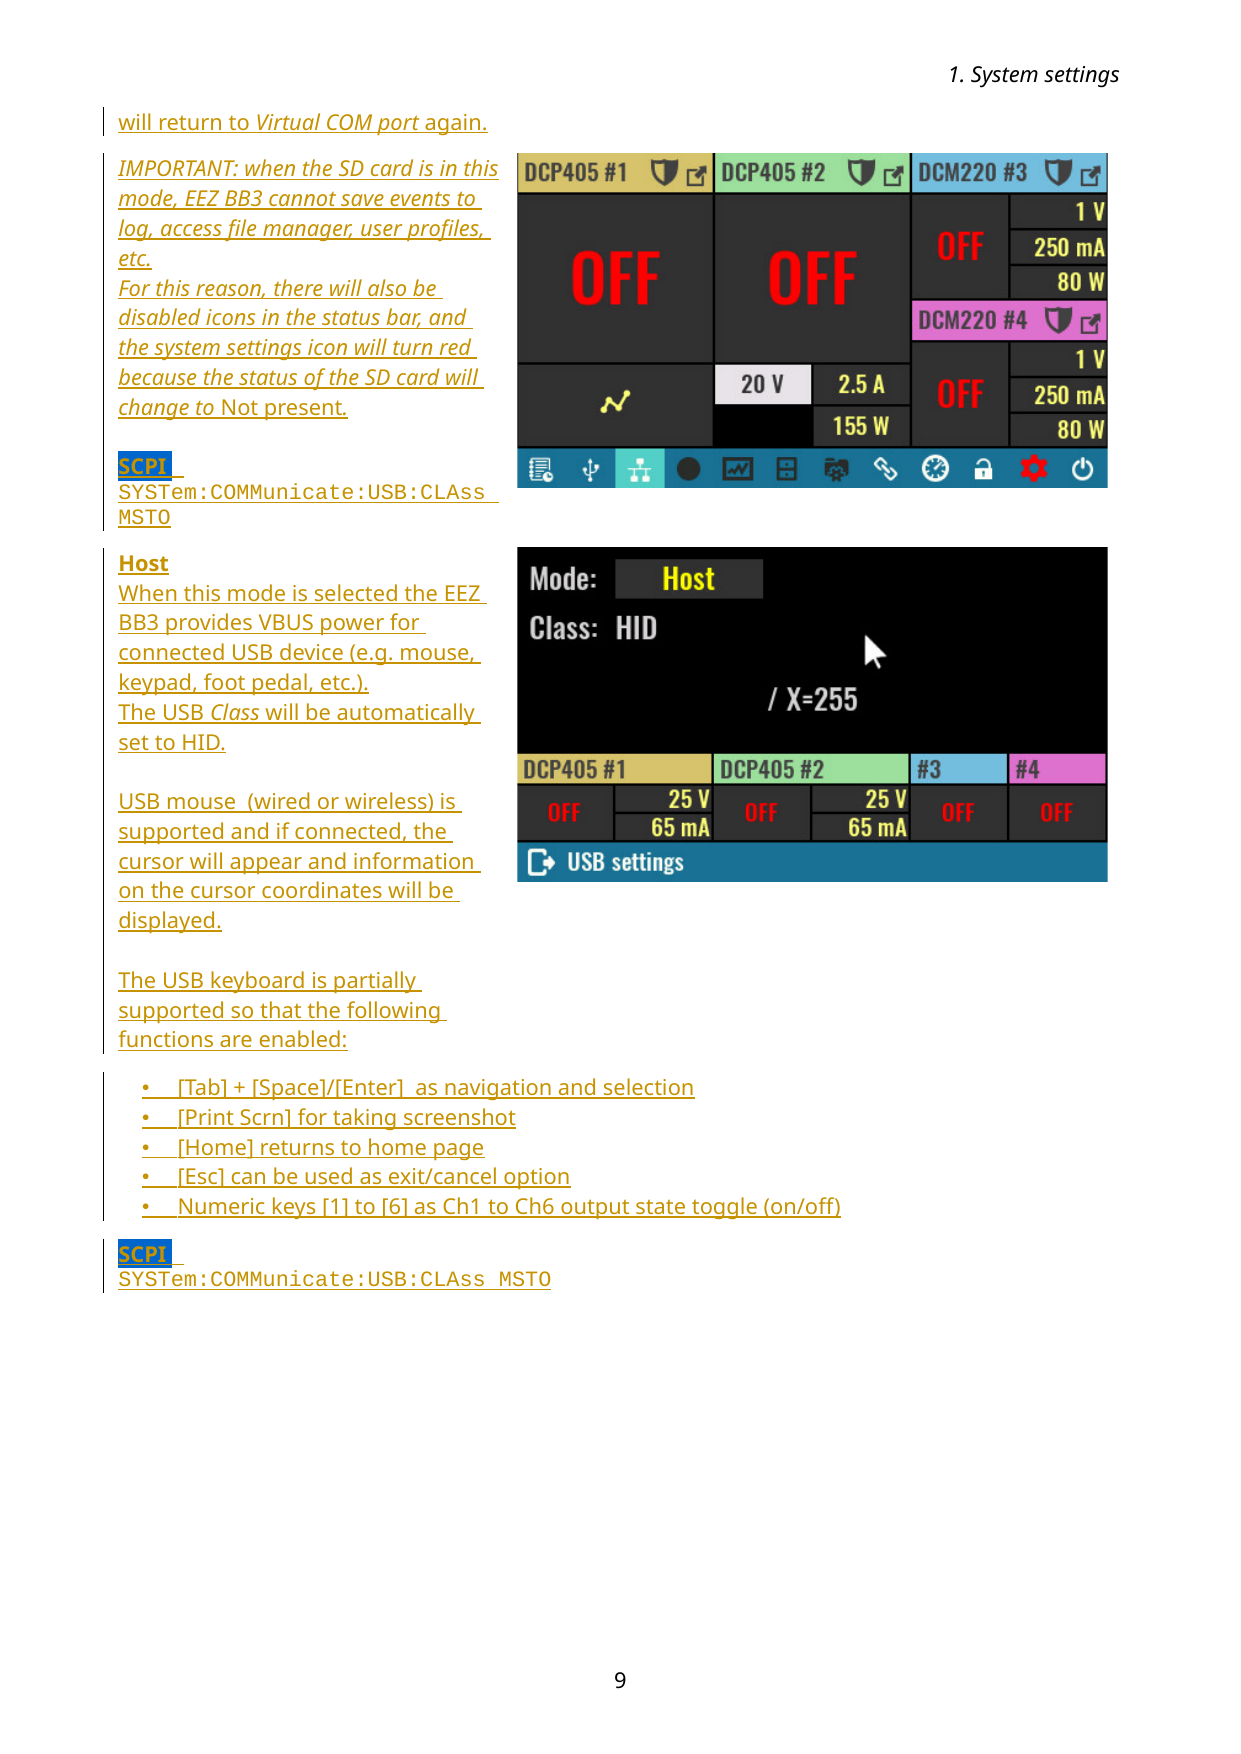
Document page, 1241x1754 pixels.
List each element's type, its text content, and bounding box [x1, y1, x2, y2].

table_header will return to Virtual COM port again. [118, 107, 502, 136]
table_header [502, 107, 1123, 136]
table_header [502, 548, 1123, 1054]
table_cell [Tab] + [Space]/[Enter] as navigation and selection [Print Scrn] for taking screenshot [Home] returns to home page [Esc] can be used as exit/cancel option Numeric keys [1] to [6] as Ch1 to Ch6 output state toggle (on/off) SCPI SYSTem:COMMunicate:USB:CLAss MSTO [118, 1054, 1123, 1293]
table_header Host When this mode is selected the EEZ BB3 provides VBUS power for connected USB device (e.g. mouse, keypad, foot pedal, etc.). The USB Class will be automatically set to HID. USB mouse (wired or wireless) is supported and if connected, the cursor will appear and information on the cursor coordinates will be displayed. The USB keyboard is partially supported so that the following functions are enabled: [118, 548, 502, 1054]
table_header [502, 154, 1123, 531]
table_header IMPORTANT: when the SD card is in this mode, EEZ BB3 cannot save events to log, access file manager, user profiles, etc. For this reason, there will also be disabled icons in the status bar, and the system settings icon will turn red because the status of the SD card will change to Not present. SCPI SYSTem:COMMunicate:USB:CLAss MSTO [118, 154, 502, 531]
picture [517, 547, 1108, 882]
picture [517, 153, 1108, 488]
